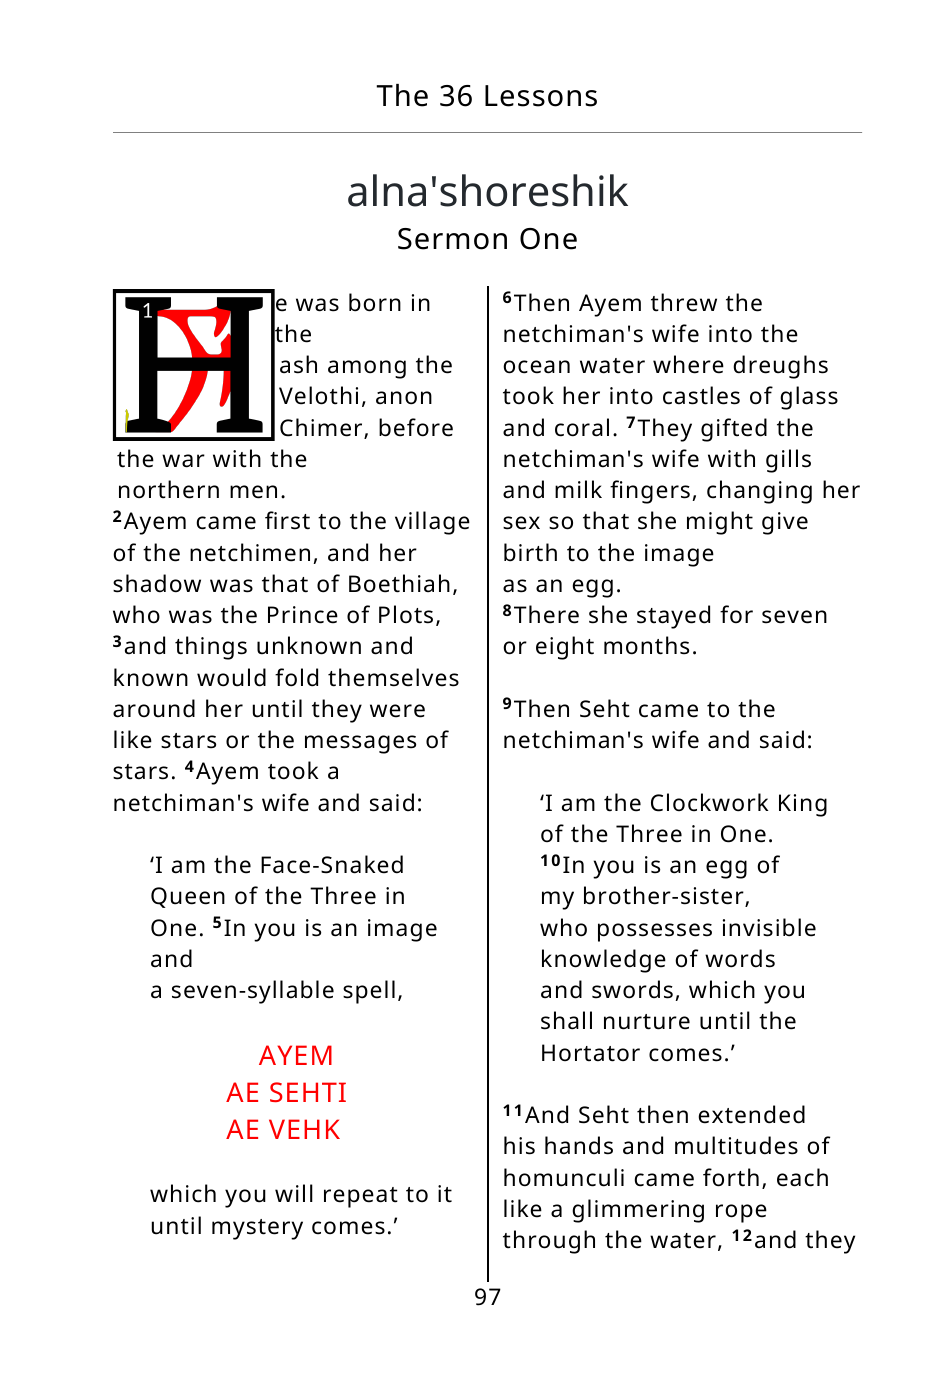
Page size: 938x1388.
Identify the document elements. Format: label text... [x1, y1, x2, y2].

text Sermon One [112, 218, 862, 258]
text e was born in the [112, 287, 472, 349]
text which you will repeat to it until mystery comes.’ [150, 1178, 454, 1241]
text AYEM [259, 1037, 436, 1073]
subtitle alna'shoreshik [112, 162, 862, 218]
text ash among the [275, 349, 472, 380]
text 6Then Ayem threw the netchiman's wife into the ocean water where dreughs took her into castles of glass and coral. 7They gifted the netchiman's wife with gills and milk fingers, changing her sex so that she might give birth to the image as an egg. [502, 287, 862, 599]
text Velothi, anon [275, 380, 472, 412]
picture [112, 289, 275, 441]
text The 36 Lessons [112, 75, 862, 115]
text 2Ayem came first to the village of the netchimen, and her shadow was that of Boethiah, who was the Prince of Plots, 3and things unknown and known would fold themselves around her until they were like stars or the messages of stars. 4Ayem took a netchiman's wife and said: [112, 505, 472, 818]
text the war with the [112, 443, 472, 474]
text AE VEHK [226, 1110, 436, 1147]
text ‘I am the Face-Snaked Queen of the Three in One. 5In you is an image and a seven-syllable spell, [150, 849, 454, 1005]
text northern men. [112, 474, 472, 505]
text 9Then Seht came to the netchiman's wife and said: [502, 693, 862, 755]
text Chimer, before [112, 412, 472, 443]
text 8There she stayed for seven or eight months. [502, 599, 862, 662]
text ‘I am the Clockwork King of the Three in One. 10In you is an egg of my brother-sister, who possesses invisible knowledge of words and swords, which you shall nurture until the Hortator comes.’ [540, 787, 844, 1068]
text AE SEHTI [226, 1073, 436, 1110]
text 11And Seht then extended his hands and multitudes of homunculi came forth, each like a glimmering rope through the water, 12and they [502, 1099, 862, 1255]
